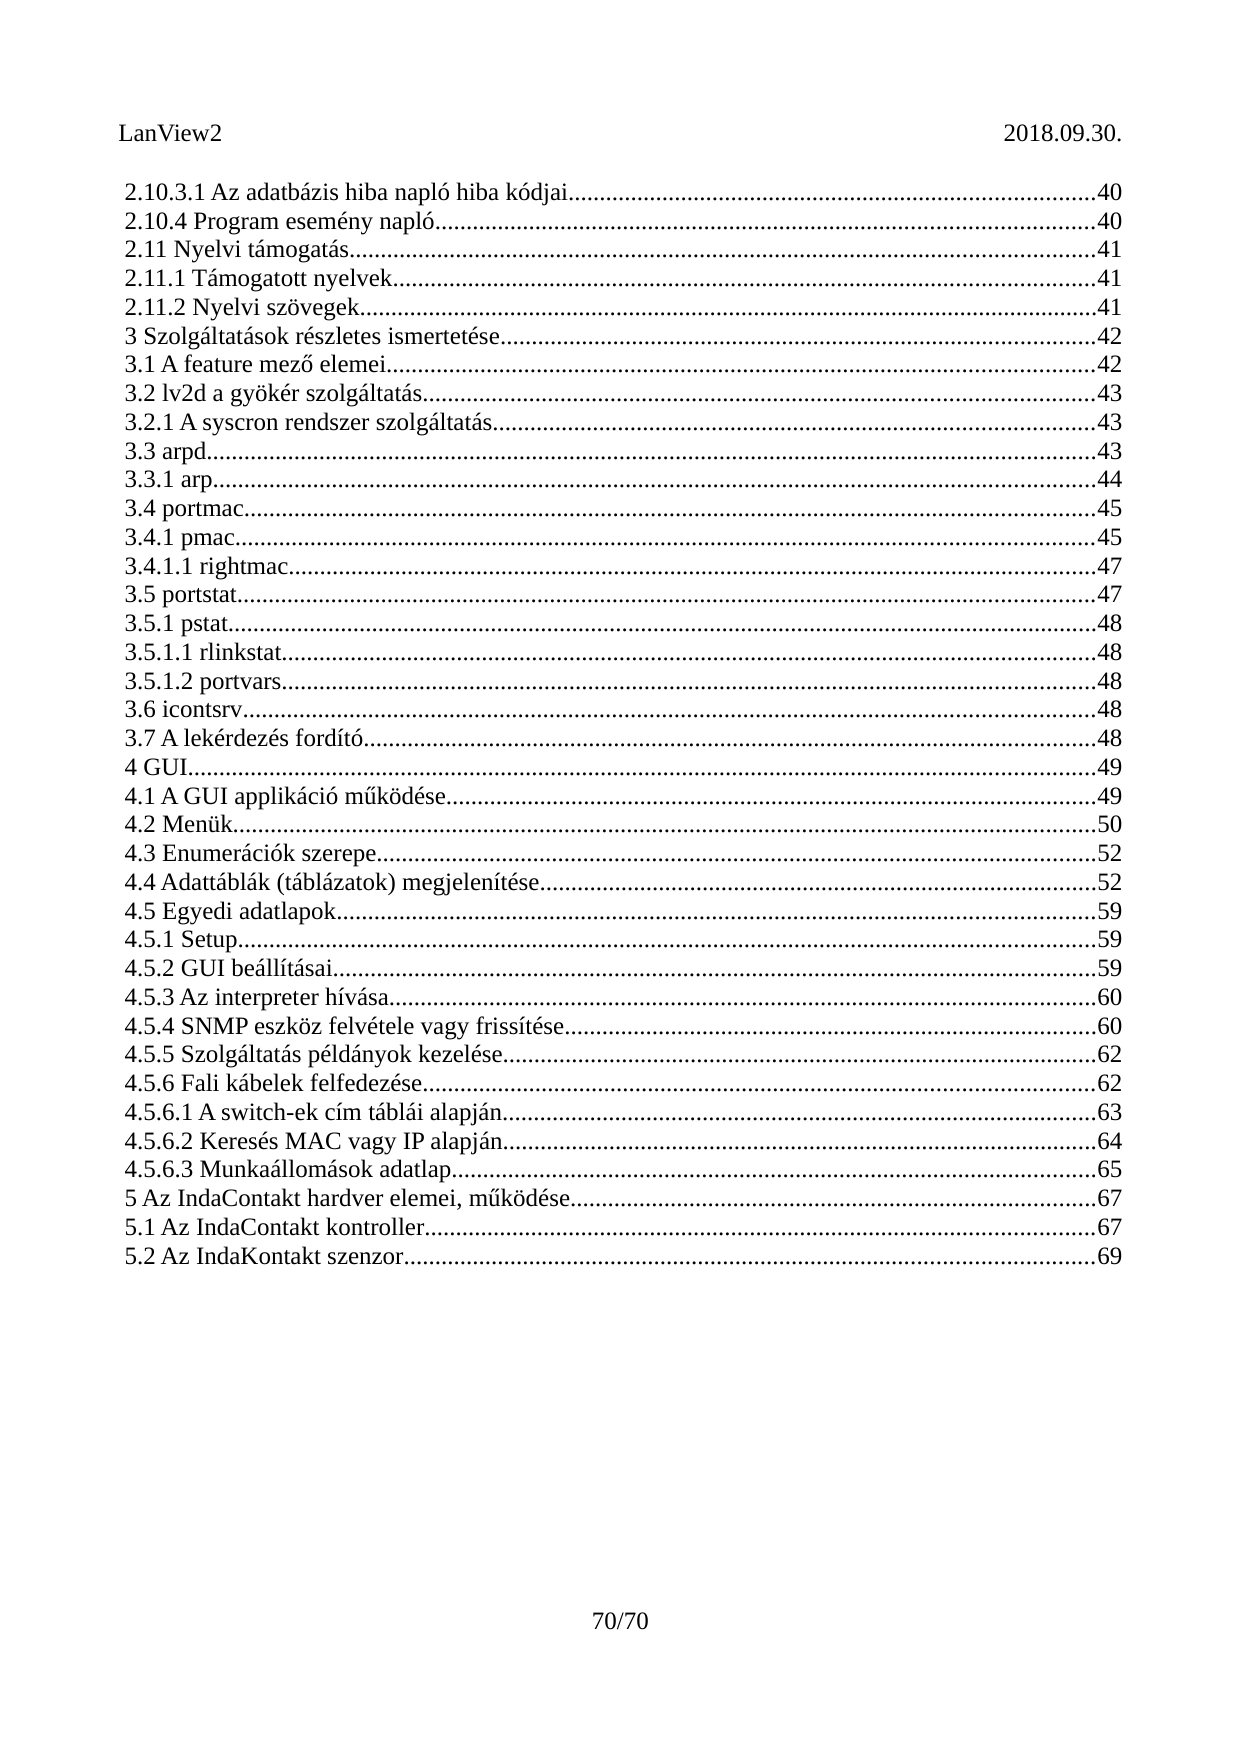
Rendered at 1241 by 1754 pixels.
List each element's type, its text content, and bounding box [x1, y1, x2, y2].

text 3.4.1.1 rightmac 47 [118, 551, 1122, 579]
text 3.5.1.2 portvars 48 [118, 666, 1122, 694]
text 2.11.1 Támogatott nyelvek 41 [118, 263, 1122, 292]
text 3 Szolgáltatások részletes ismertetése 42 [118, 321, 1122, 349]
text 5.1 Az IndaContakt kontroller 67 [118, 1212, 1122, 1241]
text 4.5.5 Szolgáltatás példányok kezelése 62 [118, 1039, 1122, 1068]
text 4 GUI 49 [118, 752, 1122, 781]
text 2.10.3.1 Az adatbázis hiba napló hiba kódjai 40 [118, 177, 1122, 206]
text 4.5.4 SNMP eszköz felvétele vagy frissítése 60 [118, 1011, 1122, 1039]
text 4.5.6.1 A switch-ek cím táblái alapján 63 [118, 1097, 1122, 1126]
text 3.6 icontsrv 48 [118, 694, 1122, 723]
text 4.5.6 Fali kábelek felfedezése 62 [118, 1068, 1122, 1097]
text 4.5.6.2 Keresés MAC vagy IP alapján 64 [118, 1126, 1122, 1154]
text 3.4 portmac 45 [118, 493, 1122, 522]
text 3.3 arpd 43 [118, 436, 1122, 464]
text 2.10.4 Program esemény napló 40 [118, 206, 1122, 234]
text 4.5.1 Setup 59 [118, 924, 1122, 953]
text 3.1 A feature mező elemei 42 [118, 349, 1122, 378]
text 4.5 Egyedi adatlapok 59 [118, 896, 1122, 924]
text 3.2 lv2d a gyökér szolgáltatás 43 [118, 378, 1122, 407]
text 3.5.1.1 rlinkstat 48 [118, 637, 1122, 666]
text 3.5 portstat 47 [118, 579, 1122, 608]
text 3.4.1 pmac 45 [118, 522, 1122, 551]
text 3.2.1 A syscron rendszer szolgáltatás 43 [118, 407, 1122, 436]
text 4.5.3 Az interpreter hívása 60 [118, 982, 1122, 1011]
text 4.5.6.3 Munkaállomások adatlap 65 [118, 1154, 1122, 1183]
text 4.2 Menük 50 [118, 809, 1122, 838]
text 2.11.2 Nyelvi szövegek 41 [118, 292, 1122, 321]
text 3.5.1 pstat 48 [118, 608, 1122, 637]
text 4.3 Enumerációk szerepe 52 [118, 838, 1122, 867]
text 3.7 A lekérdezés fordító 48 [118, 723, 1122, 752]
text 2.11 Nyelvi támogatás 41 [118, 234, 1122, 263]
text 4.4 Adattáblák (táblázatok) megjelenítése 52 [118, 867, 1122, 896]
text 5.2 Az IndaKontakt szenzor 69 [118, 1241, 1122, 1269]
text 4.1 A GUI applikáció működése 49 [118, 781, 1122, 809]
text 5 Az IndaContakt hardver elemei, működése 67 [118, 1183, 1122, 1212]
text 4.5.2 GUI beállításai 59 [118, 953, 1122, 982]
text 3.3.1 arp 44 [118, 464, 1122, 493]
